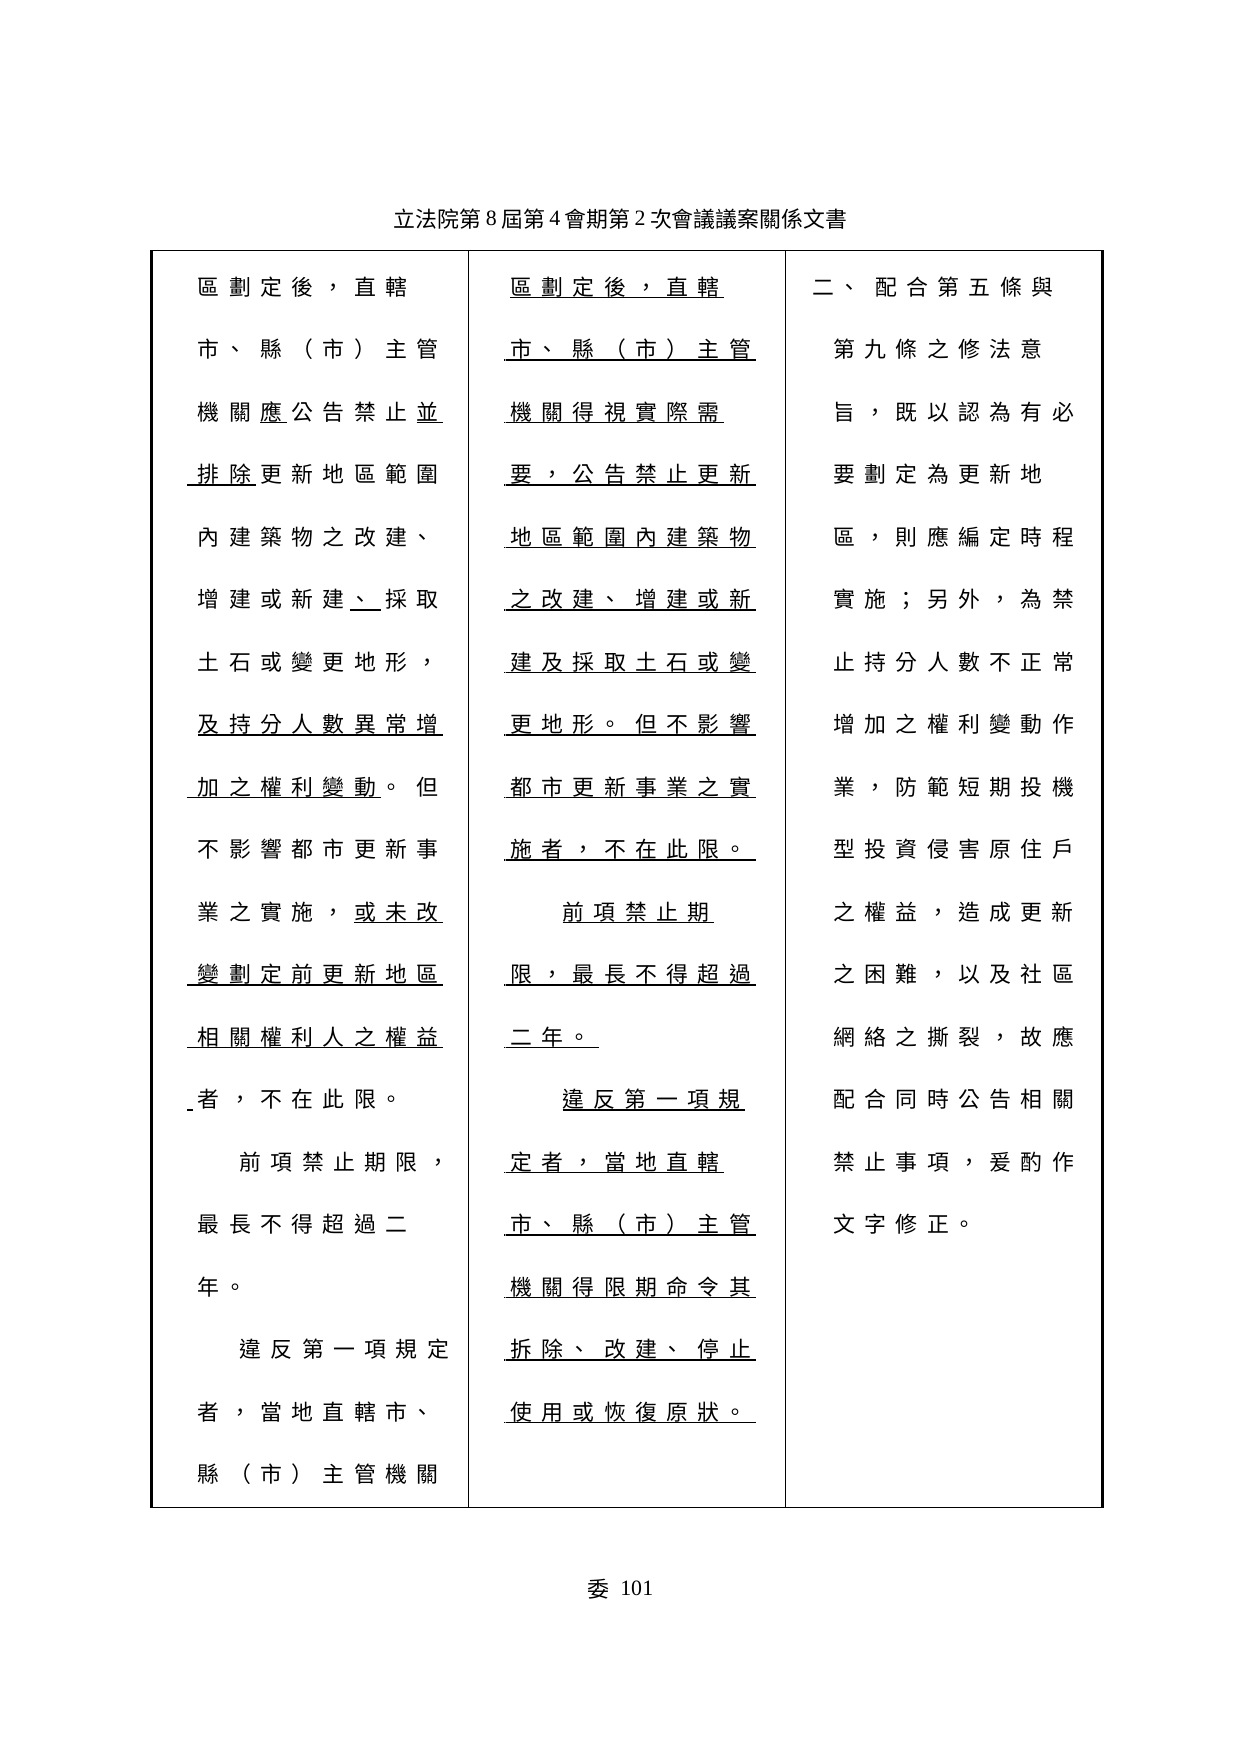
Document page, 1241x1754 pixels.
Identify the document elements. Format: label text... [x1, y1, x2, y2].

table_cell 二、配合第五條與第九條之修法意旨，既以認為有必要劃定為更新地區，則應編定時程實施；另外，為禁止持分人數不正常增加之權利變動作業，防範短期投機型投資侵害原住戶之權益，造成更新之困難，以及社區網絡之撕裂，故應配合同時公告相關禁止事項，爰酌作文字修正。 [786, 251, 1101, 1507]
table_cell 區劃定後，直轄市、縣（市）主管機關應公告禁止並排除更新地區範圍內建築物之改建、增建或新建、採取土石或變更地形，及持分人數異常增加之權利變動。但不影響都市更新事業之實施，或未改變劃定前更新地區相關權利人之權益者，不在此限。 前項禁止期限，最長不得超過二年。 違反第一項規定者，當地直轄市、縣（市）主管機關 [153, 251, 468, 1507]
table_cell 區劃定後，直轄市、縣（市）主管機關得視實際需要，公告禁止更新地區範圍內建築物之改建、增建或新建及採取土石或變更地形。但不影響都市更新事業之實施者，不在此限。 前項禁止期限，最長不得超過二年。 違反第一項規定者，當地直轄市、縣（市）主管機關得限期命令其拆除、改建、停止使用或恢復原狀。 [469, 251, 785, 1507]
